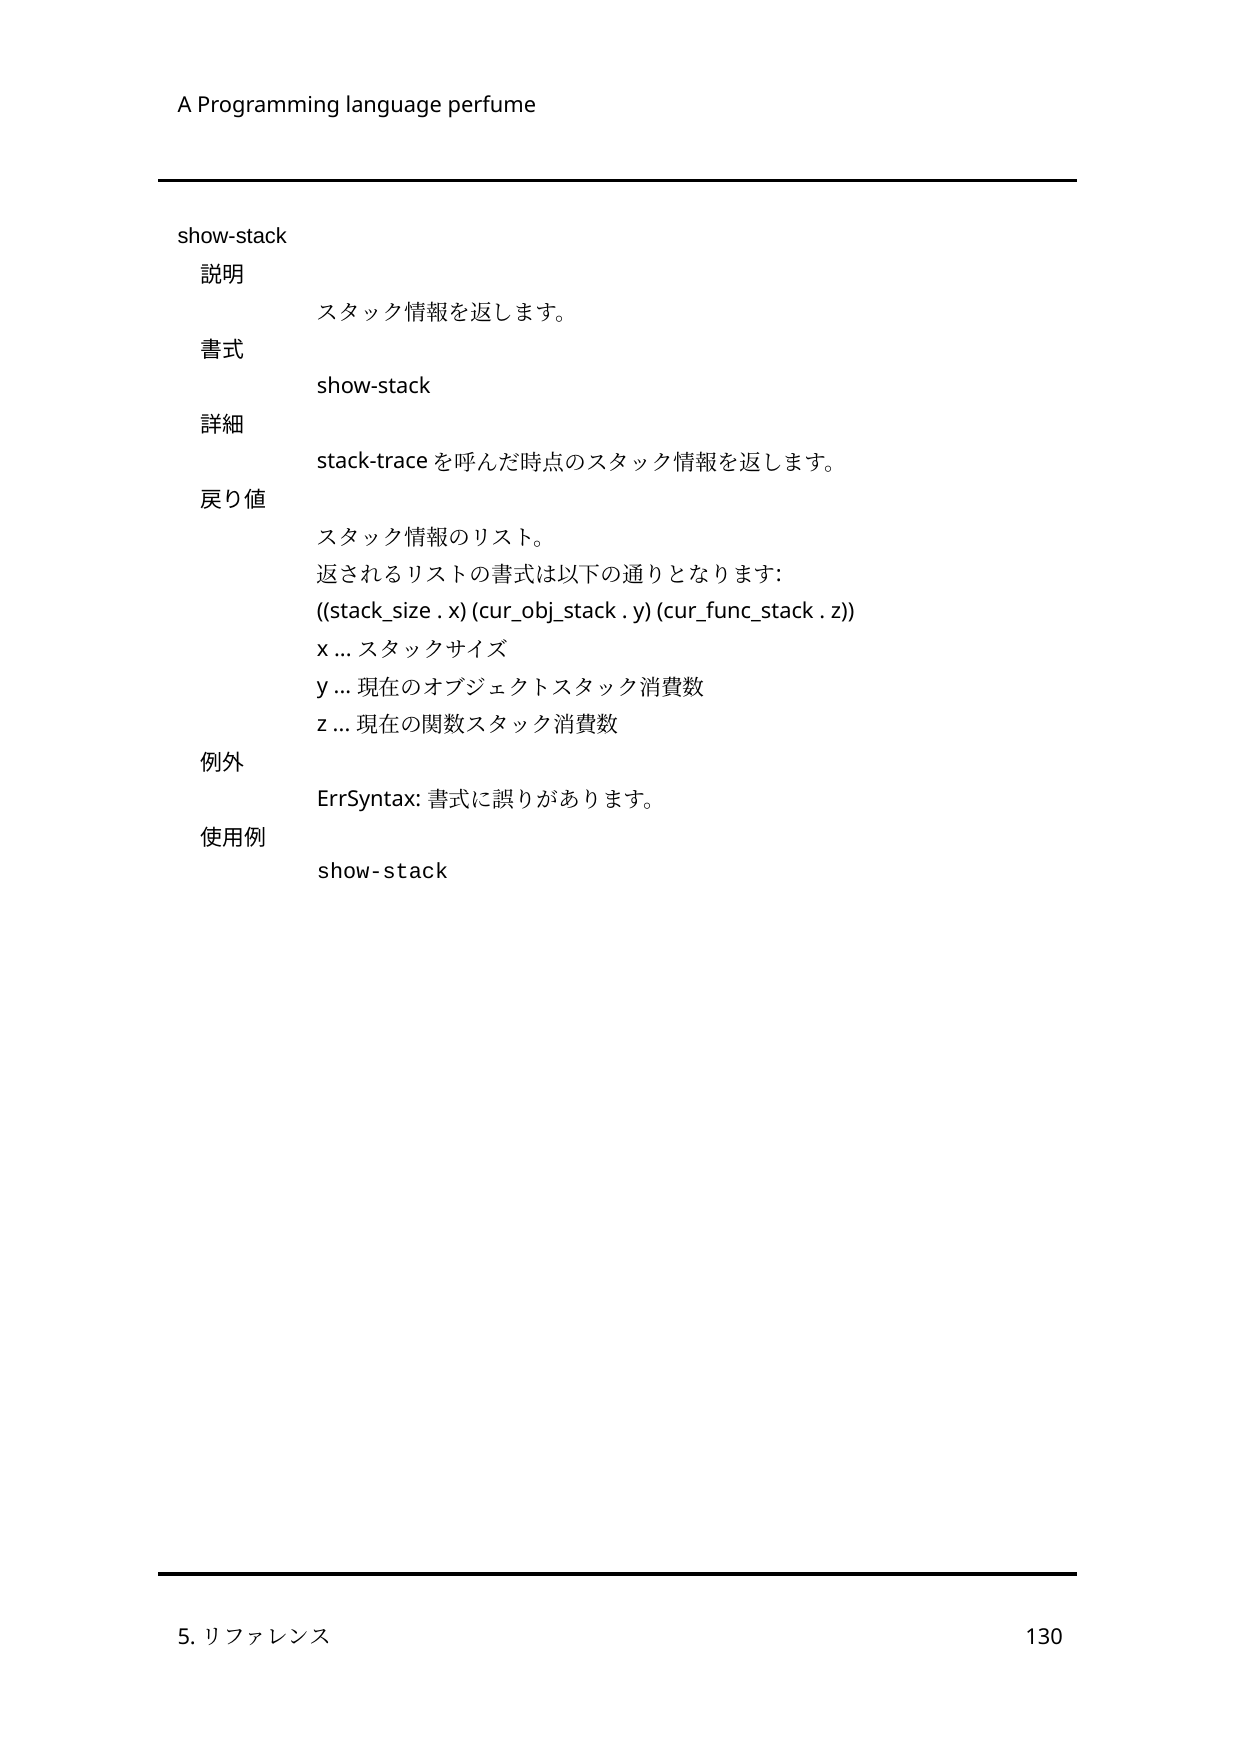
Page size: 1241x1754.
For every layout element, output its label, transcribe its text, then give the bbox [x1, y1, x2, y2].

table_cell show-stack [317, 817, 1063, 892]
table_cell stack-traceを呼んだ時点のスタック情報を返します。 [317, 404, 1063, 479]
table_header 説明 [200, 254, 317, 329]
subtitle show-stack [177, 217, 1063, 254]
table_cell 使用例 [200, 817, 317, 892]
table_cell show-stack [317, 329, 1063, 404]
table_cell ErrSyntax: 書式に誤りがあります。 [317, 742, 1063, 817]
table_cell 詳細 [200, 404, 317, 479]
table_cell 戻り値 [200, 479, 317, 742]
table_cell 例外 [200, 742, 317, 817]
table_header スタック情報を返します。 [317, 254, 1063, 329]
table_cell スタック情報のリスト。 返されるリストの書式は以下の通りとなります: ((stack_size . x) (cur_obj_stack . y) (cur_func_stack . z)) x ... スタックサイズ y ... 現在のオブジェクトスタック消費数 z ... 現在の関数スタック消費数 [317, 479, 1063, 742]
table_cell 書式 [200, 329, 317, 404]
